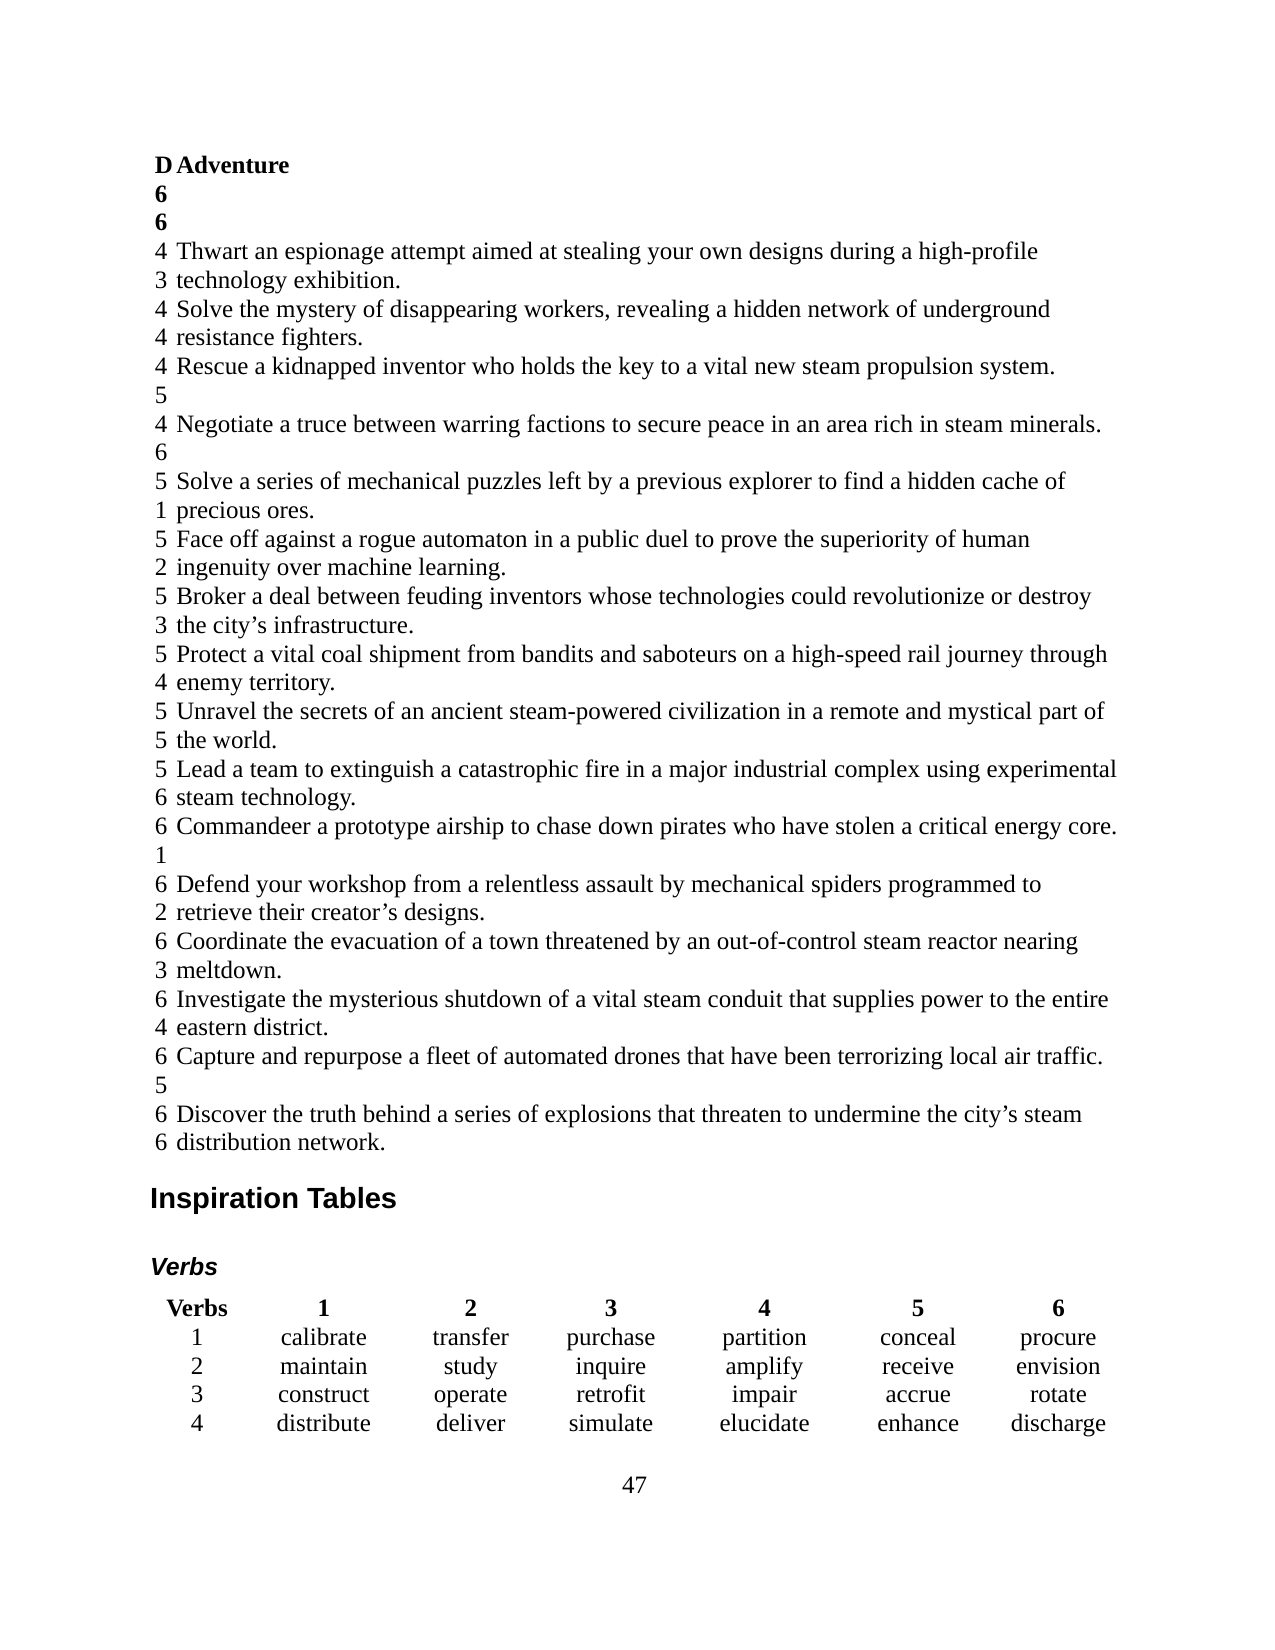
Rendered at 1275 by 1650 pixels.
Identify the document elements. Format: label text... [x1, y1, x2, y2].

table_cell Broker a deal between feuding inventors whose technologies could revolutionize or destroy the city’s infrastructure. [171, 581, 1125, 639]
table_cell 63 [150, 926, 171, 984]
table_cell procure [991, 1322, 1125, 1351]
table_cell Solve the mystery of disappearing workers, revealing a hidden network of underground resistance fighters. [171, 294, 1125, 351]
table_cell elucidate [684, 1408, 844, 1437]
table_cell distribute [244, 1408, 404, 1437]
table_cell operate [404, 1380, 537, 1408]
table_cell construct [244, 1380, 404, 1408]
table_cell simulate [537, 1408, 684, 1437]
table_cell deliver [404, 1408, 537, 1437]
table_cell inquire [537, 1351, 684, 1379]
table_cell Defend your workshop from a relentless assault by mechanical spiders programmed to retrieve their creator’s designs. [171, 869, 1125, 926]
table_cell enhance [845, 1408, 991, 1437]
table_cell 46 [150, 409, 171, 466]
table_header 2 [404, 1293, 537, 1322]
table_cell 65 [150, 1041, 171, 1099]
table_cell Solve a series of mechanical puzzles left by a previous explorer to find a hidden cache of precious ores. [171, 466, 1125, 524]
table_cell 55 [150, 696, 171, 754]
table_header Verbs [150, 1293, 243, 1322]
table_cell envision [991, 1351, 1125, 1379]
table_cell calibrate [244, 1322, 404, 1351]
table_cell conceal [845, 1322, 991, 1351]
table_cell 56 [150, 754, 171, 811]
table_header 6 [991, 1293, 1125, 1322]
table_cell purchase [537, 1322, 684, 1351]
table_cell 64 [150, 984, 171, 1041]
table_header 1 [244, 1293, 404, 1322]
table_cell 51 [150, 466, 171, 524]
table_cell 61 [150, 811, 171, 869]
table_header D66 [150, 150, 171, 236]
table_cell maintain [244, 1351, 404, 1379]
table_cell Investigate the mysterious shutdown of a vital steam conduit that supplies power to the entire eastern district. [171, 984, 1125, 1041]
table_cell Thwart an espionage attempt aimed at stealing your own designs during a high-profile technology exhibition. [171, 236, 1125, 294]
table_header 3 [537, 1293, 684, 1322]
table_cell accrue [845, 1380, 991, 1408]
table_cell Commandeer a prototype airship to chase down pirates who have stolen a critical energy core. [171, 811, 1125, 869]
table_cell Protect a vital coal shipment from bandits and saboteurs on a high-speed rail journey through enemy territory. [171, 639, 1125, 696]
table_cell 1 [150, 1322, 243, 1351]
table_cell 3 [150, 1380, 243, 1408]
table_cell 62 [150, 869, 171, 926]
table_cell 54 [150, 639, 171, 696]
table_cell Rescue a kidnapped inventor who holds the key to a vital new steam propulsion system. [171, 351, 1125, 409]
table_cell 2 [150, 1351, 243, 1379]
table_cell Unravel the secrets of an ancient steam-powered civilization in a remote and mystical part of the world. [171, 696, 1125, 754]
table_cell Discover the truth behind a series of explosions that threaten to undermine the city’s steam distribution network. [171, 1099, 1125, 1156]
table_cell discharge [991, 1408, 1125, 1437]
table_cell receive [845, 1351, 991, 1379]
table_cell 43 [150, 236, 171, 294]
table_header 4 [684, 1293, 844, 1322]
subtitle Verbs [150, 1252, 1125, 1281]
table_cell Coordinate the evacuation of a town threatened by an out-of-control steam reactor nearing meltdown. [171, 926, 1125, 984]
table_cell transfer [404, 1322, 537, 1351]
table_cell 4 [150, 1408, 243, 1437]
table_cell study [404, 1351, 537, 1379]
table_cell 44 [150, 294, 171, 351]
subtitle Inspiration Tables [150, 1181, 1125, 1215]
table_cell rotate [991, 1380, 1125, 1408]
table_cell amplify [684, 1351, 844, 1379]
table_cell impair [684, 1380, 844, 1408]
table_header 5 [845, 1293, 991, 1322]
table_cell Lead a team to extinguish a catastrophic fire in a major industrial complex using experimental steam technology. [171, 754, 1125, 811]
table_cell Capture and repurpose a fleet of automated drones that have been terrorizing local air traffic. [171, 1041, 1125, 1099]
table_cell partition [684, 1322, 844, 1351]
table_cell 66 [150, 1099, 171, 1156]
table_cell retrofit [537, 1380, 684, 1408]
table_header Adventure [171, 150, 1125, 236]
table_cell 53 [150, 581, 171, 639]
table_cell 45 [150, 351, 171, 409]
table_cell Face off against a rogue automaton in a public duel to prove the superiority of human ingenuity over machine learning. [171, 524, 1125, 581]
table_cell Negotiate a truce between warring factions to secure peace in an area rich in steam minerals. [171, 409, 1125, 466]
table_cell 52 [150, 524, 171, 581]
